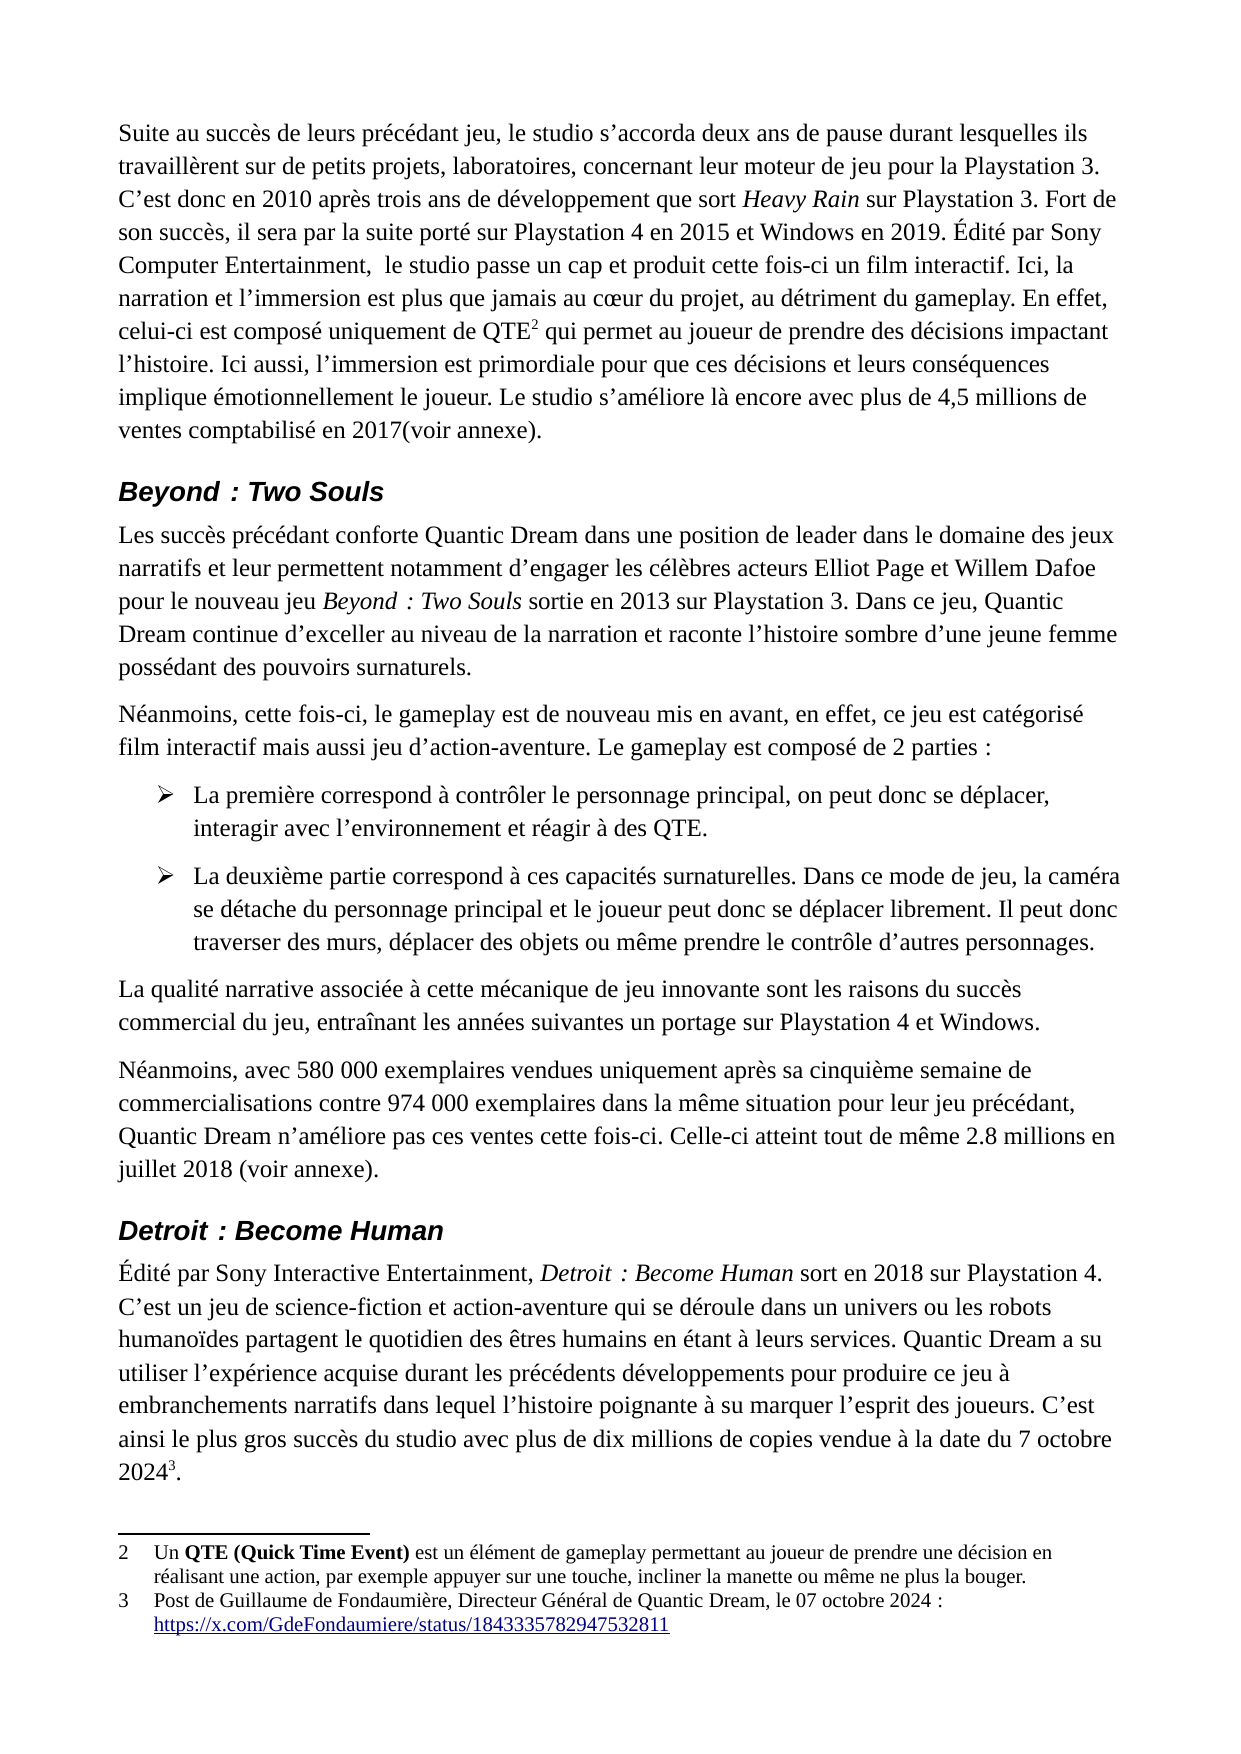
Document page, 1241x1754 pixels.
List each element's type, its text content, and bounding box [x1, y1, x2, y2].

subtitle Beyond : Two Souls [118, 475, 1122, 507]
text Néanmoins, cette fois-ci, le gameplay est de nouveau mis en avant, en effet, ce jeu est catégorisé film interactif mais aussi jeu d’action-aventure. Le gameplay est composé de 2 parties : [118, 699, 1122, 761]
text Post de Guillaume de Fondaumière, Directeur Général de Quantic Dream, le 07 octobre 2024 : https://x.com/GdeFondaumiere/status/1843335782947532811 [118, 1588, 1122, 1636]
text Suite au succès de leurs précédant jeu, le studio s’accorda deux ans de pause durant lesquelles ils travaillèrent sur de petits projets, laboratoires, concernant leur moteur de jeu pour la Playstation 3. C’est donc en 2010 après trois ans de développement que sort Heavy Rain sur Playstation 3. Fort de son succès, il sera par la suite porté sur Playstation 4 en 2015 et Windows en 2019. Édité par Sony Computer Entertainment, le studio passe un cap et produit cette fois-ci un film interactif. Ici, la narration et l’immersion est plus que jamais au cœur du projet, au détriment du gameplay. En effet, celui-ci est composé uniquement de QTE qui permet au joueur de prendre des décisions impactant l’histoire. Ici aussi, l’immersion est primordiale pour que ces décisions et leurs conséquences implique émotionnellement le joueur. Le studio s’améliore là encore avec plus de 4,5 millions de ventes comptabilisé en 2017(voir annexe). [118, 118, 1122, 444]
list La deuxième partie correspond à ces capacités surnaturelles. Dans ce mode de jeu, la caméra se détache du personnage principal et le joueur peut donc se déplacer librement. Il peut donc traverser des murs, déplacer des objets ou même prendre le contrôle d’autres personnages. [156, 861, 1122, 956]
text Un QTE (Quick Time Event) est un élément de gameplay permettant au joueur de prendre une décision en réalisant une action, par exemple appuyer sur une touche, incliner la manette ou même ne plus la bouger. [118, 1539, 1122, 1588]
text La qualité narrative associée à cette mécanique de jeu innovante sont les raisons du succès commercial du jeu, entraînant les années suivantes un portage sur Playstation 4 et Windows. [118, 974, 1122, 1036]
text Édité par Sony Interactive Entertainment, Detroit : Become Human sort en 2018 sur Playstation 4. C’est un jeu de science-fiction et action-aventure qui se déroule dans un univers ou les robots humanoïdes partagent le quotidien des êtres humains en étant à leurs services. Quantic Dream a su utiliser l’expérience acquise durant les précédents développements pour produire ce jeu à embranchements narratifs dans lequel l’histoire poignante à su marquer l’esprit des joueurs. C’est ainsi le plus gros succès du studio avec plus de dix millions de copies vendue à la date du 7 octobre 2024. [118, 1258, 1122, 1485]
text Néanmoins, avec 580 000 exemplaires vendues uniquement après sa cinquième semaine de commercialisations contre 974 000 exemplaires dans la même situation pour leur jeu précédant, Quantic Dream n’améliore pas ces ventes cette fois-ci. Celle-ci atteint tout de même 2.8 millions en juillet 2018 (voir annexe). [118, 1055, 1122, 1183]
text Les succès précédant conforte Quantic Dream dans une position de leader dans le domaine des jeux narratifs et leur permettent notamment d’engager les célèbres acteurs Elliot Page et Willem Dafoe pour le nouveau jeu Beyond : Two Souls sortie en 2013 sur Playstation 3. Dans ce jeu, Quantic Dream continue d’exceller au niveau de la narration et raconte l’histoire sombre d’une jeune femme possédant des pouvoirs surnaturels. [118, 520, 1122, 681]
list La première correspond à contrôler le personnage principal, on peut donc se déplacer, interagir avec l’environnement et réagir à des QTE. [156, 780, 1122, 842]
subtitle Detroit : Become Human [118, 1214, 1122, 1246]
